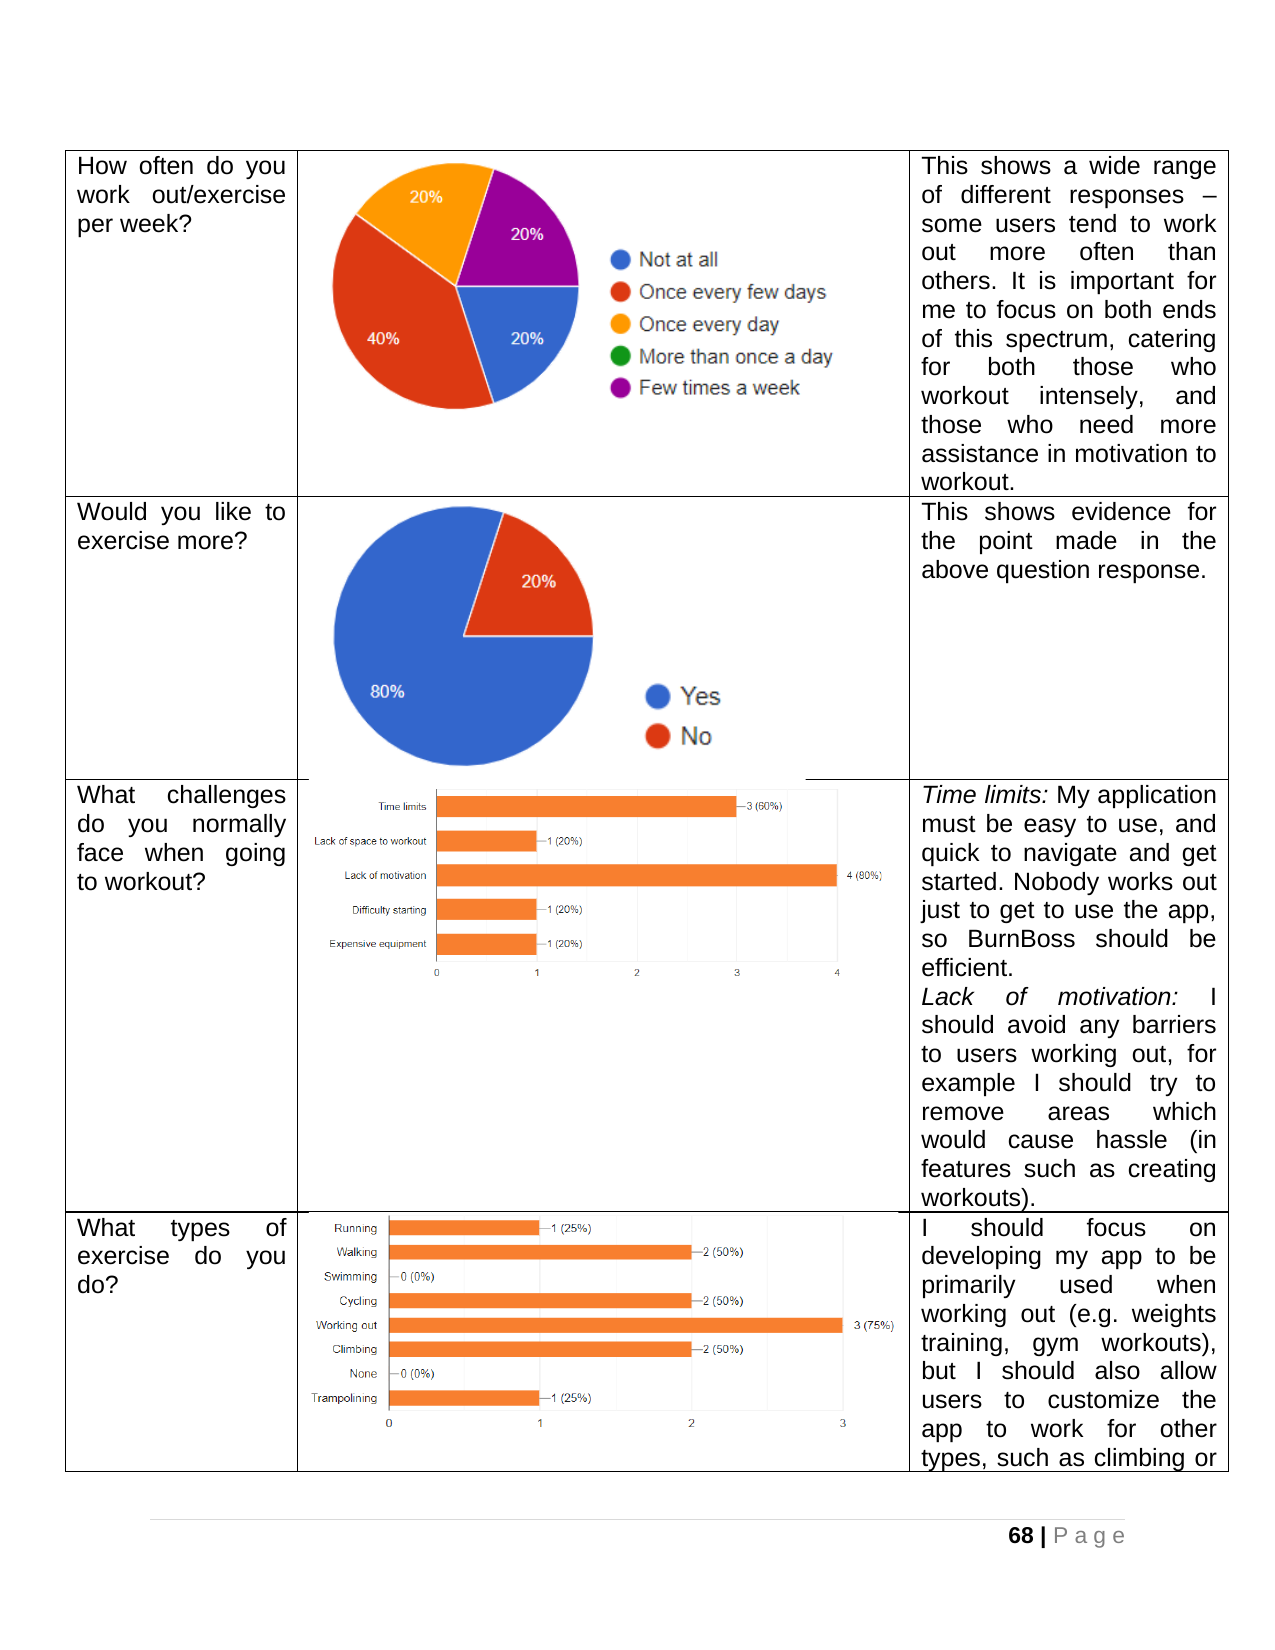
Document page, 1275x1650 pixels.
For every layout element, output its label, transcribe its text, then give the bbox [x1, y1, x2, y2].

table_cell Would you like to exercise more? [66, 497, 297, 779]
picture [308, 151, 844, 419]
picture [308, 1212, 899, 1436]
table_cell [616, 497, 909, 779]
table_cell This shows a wide range of different responses – some users tend to work out more often than others. It is important for me to focus on both ends of this spectrum, catering for both those who workout intensely, and those who need more assistance in motivation to workout. [910, 151, 1228, 496]
table_cell This shows evidence for the point made in the above question response. [910, 497, 1228, 779]
table_cell [298, 780, 909, 1211]
picture [308, 497, 882, 978]
table_cell Time limits: My application must be easy to use, and quick to navigate and get started. Nobody works out just to get to use the app, so BurnBoss should be efficient. Lack of motivation: I should avoid any barriers to users working out, for example I should try to remove areas which would cause hassle (in features such as creating workouts). [910, 780, 1228, 1211]
table_cell How often do you work out/exercise per week? [66, 151, 297, 496]
table_cell What types of exercise do you do? [66, 1213, 297, 1471]
table_cell [298, 151, 909, 496]
table_cell [298, 1213, 909, 1471]
table_cell I should focus on developing my app to be primarily used when working out (e.g. weights training, gym workouts), but I should also allow users to customize the app to work for other types, such as climbing or [910, 1213, 1228, 1471]
table_cell What challenges do you normally face when going to workout? [66, 780, 297, 1211]
table_cell [298, 497, 308, 779]
